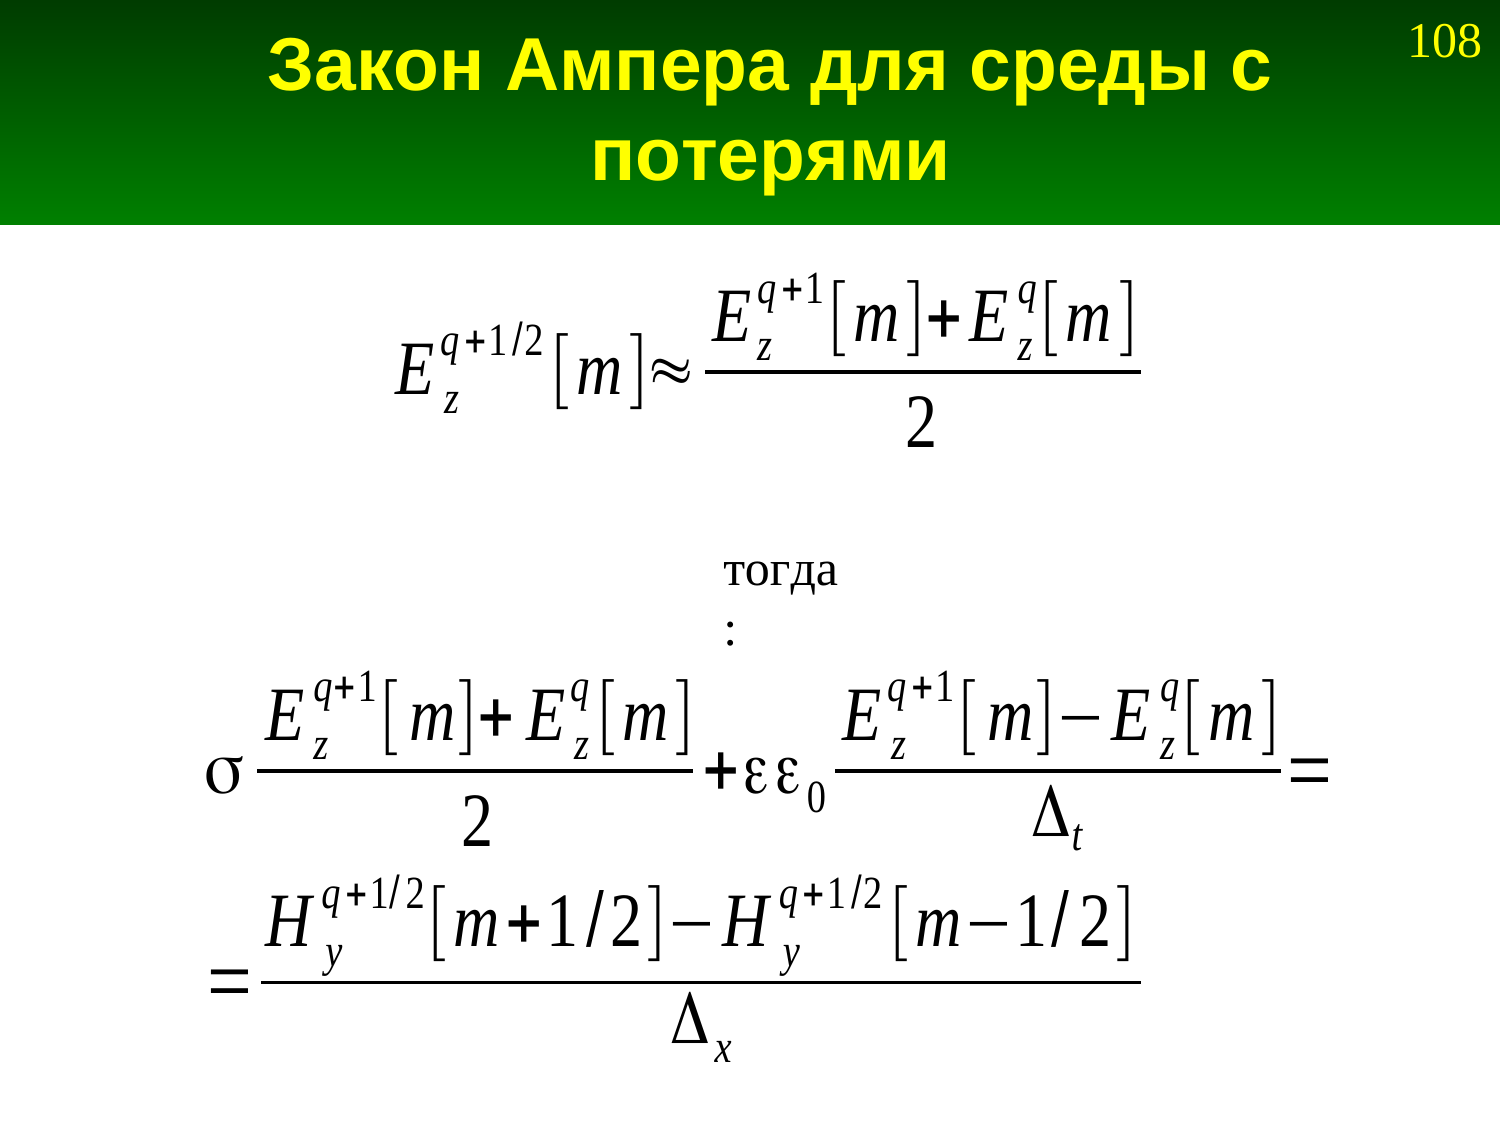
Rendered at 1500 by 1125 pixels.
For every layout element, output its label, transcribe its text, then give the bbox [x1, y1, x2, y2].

chart [188, 658, 1354, 1073]
title Закон Ампера для среды с потерями [100, 7, 1441, 204]
chart [375, 259, 1158, 467]
text_box тогда: [708, 527, 864, 663]
